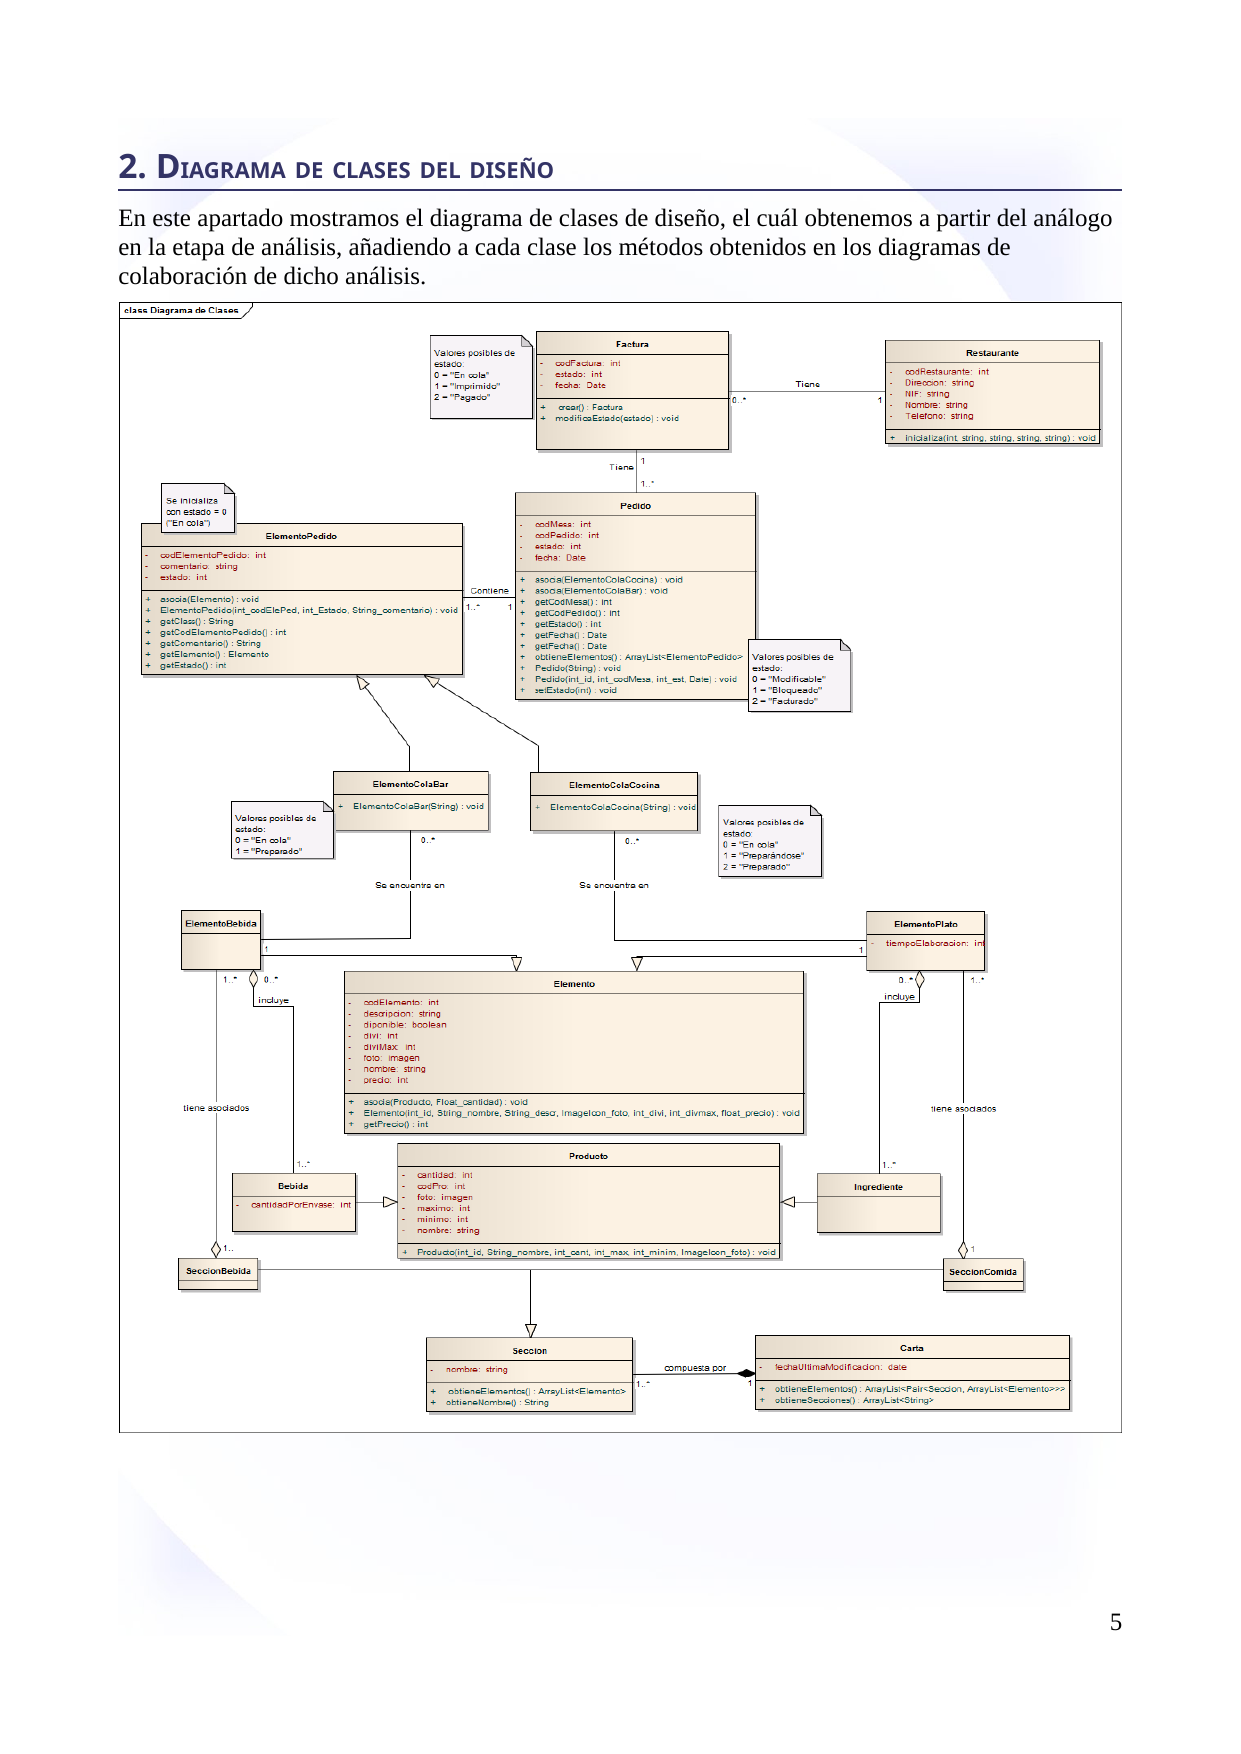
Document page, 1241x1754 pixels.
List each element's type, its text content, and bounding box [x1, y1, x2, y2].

picture [118, 118, 1122, 143]
subtitle 2. Diagrama de clases del diseño [118, 143, 1122, 189]
text En este apartado mostramos el diagrama de clases de diseño, el cuál obtenemos a partir del análogo en la etapa de análisis, añadiendo a cada clase los métodos obtenidos en los diagramas de colaboración de dicho análisis. [118, 203, 1122, 290]
picture [118, 290, 1122, 1636]
picture [118, 191, 1122, 203]
